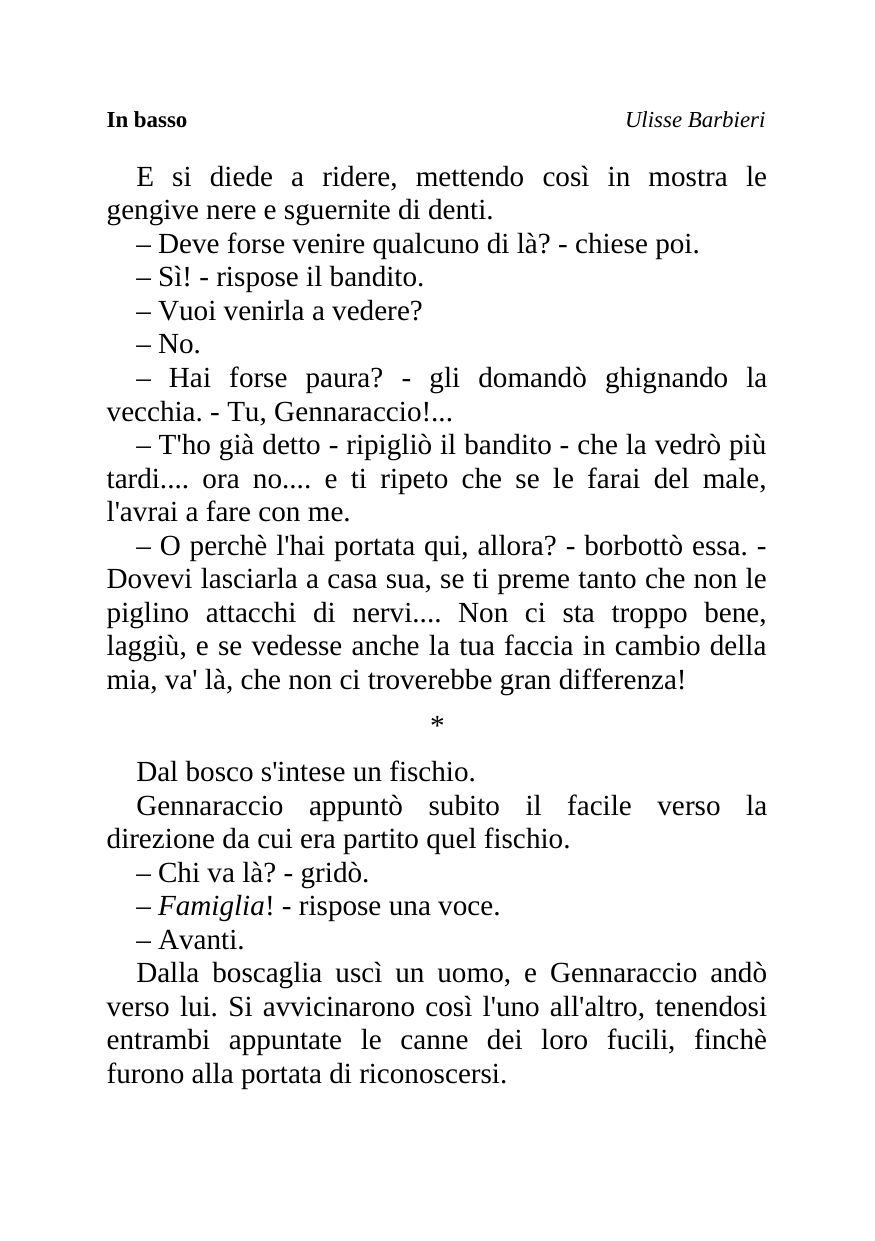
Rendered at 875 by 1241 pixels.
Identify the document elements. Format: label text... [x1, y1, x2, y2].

text – Hai forse paura? - gli domandò ghignando la vecchia. - Tu, Gennaraccio!... [106, 360, 768, 427]
text – Chi va là? - gridò. [106, 855, 768, 888]
text – Sì! - rispose il bandito. [106, 259, 768, 293]
text E si diede a ridere, mettendo così in mostra le gengive nere e sguernite di denti. [106, 159, 768, 226]
text Gennaraccio appuntò subito il facile verso la direzione da cui era partito quel fischio. [106, 788, 768, 855]
text * [106, 708, 768, 742]
text – Famiglia! - rispose una voce. [106, 888, 768, 922]
text – Vuoi venirla a vedere? [106, 293, 768, 327]
text – No. [106, 327, 768, 360]
text – T'ho già detto - ripigliò il bandito - che la vedrò più tardi.... ora no.... e ti ripeto che se le farai del male, l'avrai a fare con me. [106, 427, 768, 528]
text Dal bosco s'intese un fischio. [106, 754, 768, 788]
text – Deve forse venire qualcuno di là? - chiese poi. [106, 226, 768, 259]
text – O perchè l'hai portata qui, allora? - borbottò essa. - Dovevi lasciarla a casa sua, se ti preme tanto che non le piglino attacchi di nervi.... Non ci sta troppo bene, laggiù, e se vedesse anche la tua faccia in cambio della mia, va' là, che non ci troverebbe gran differenza! [106, 528, 768, 696]
text Dalla boscaglia uscì un uomo, e Gennaraccio andò verso lui. Si avvicinarono così l'uno all'altro, tenendosi entrambi appuntate le canne dei loro fucili, finchè furono alla portata di riconoscersi. [106, 955, 768, 1089]
text – Avanti. [106, 922, 768, 955]
